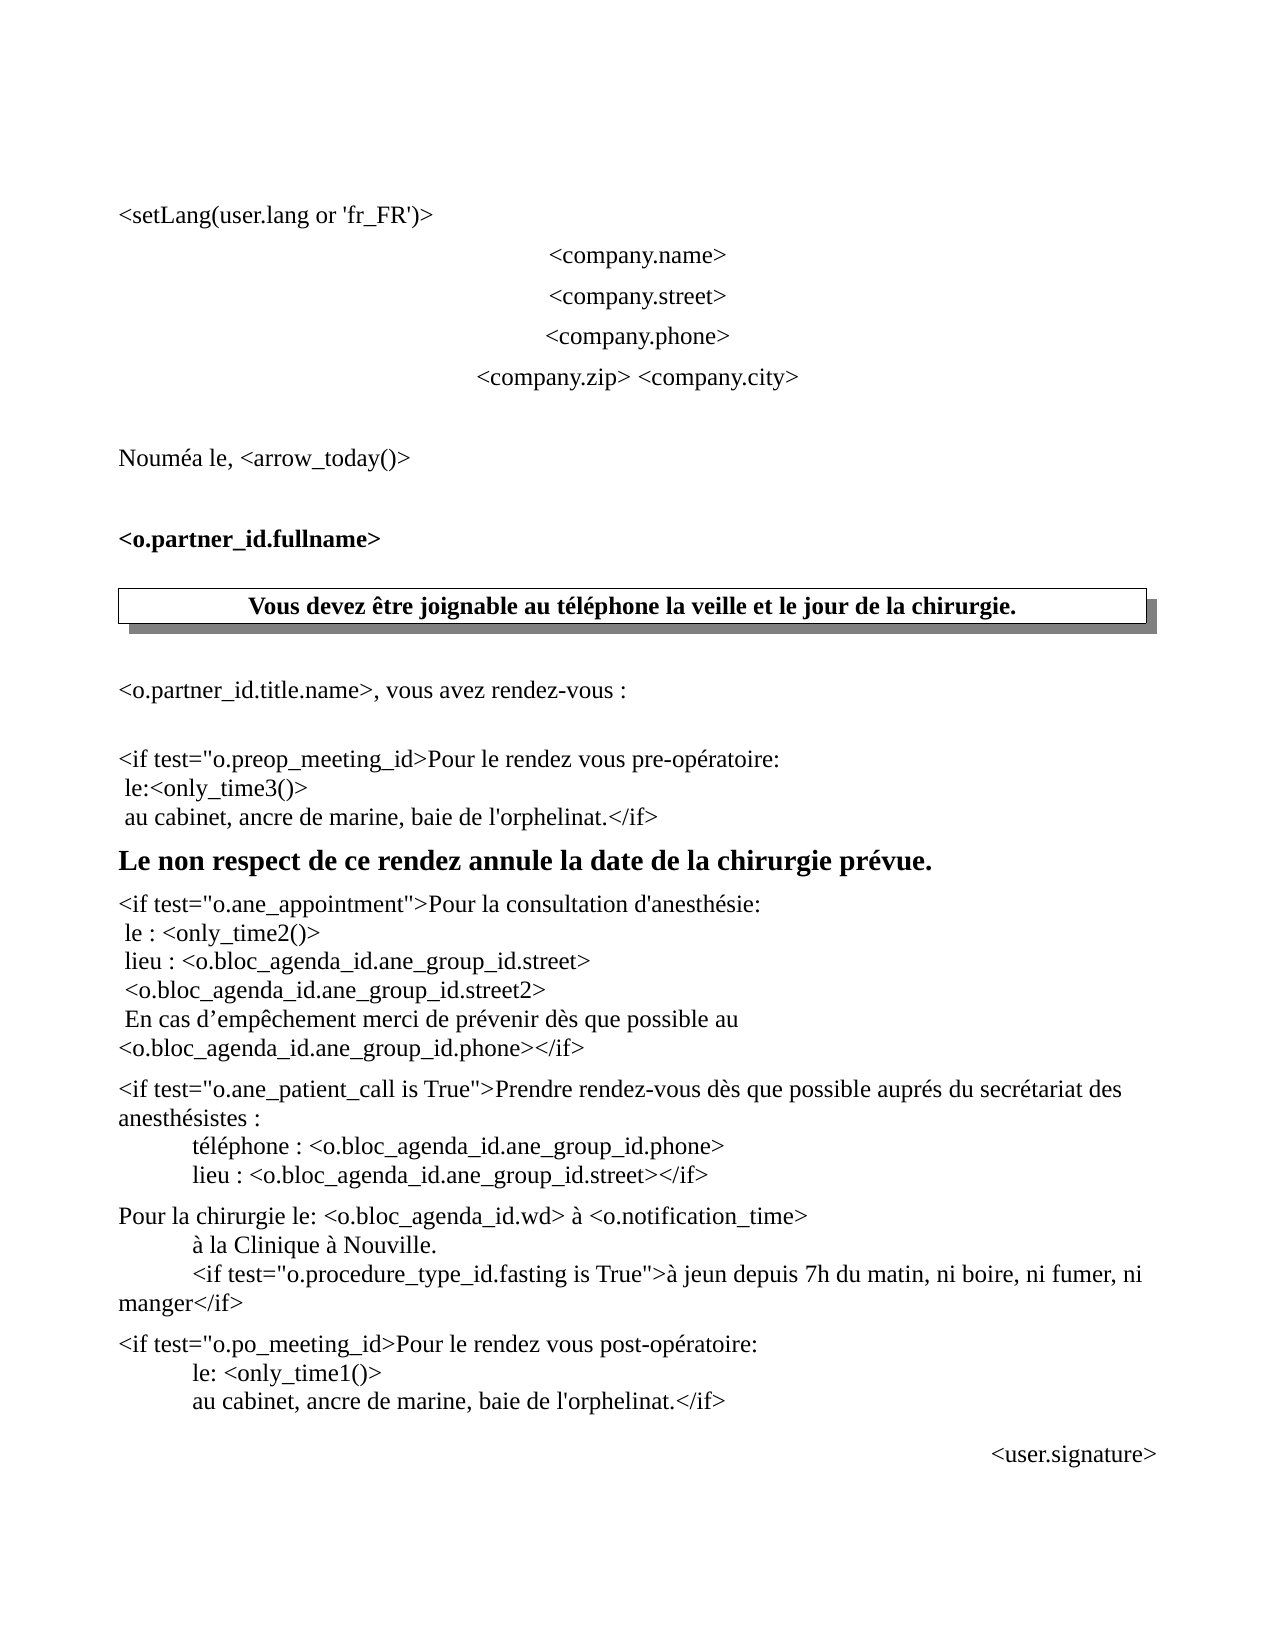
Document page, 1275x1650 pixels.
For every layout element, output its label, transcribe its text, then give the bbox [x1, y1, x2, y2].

text <user.signature> [118, 1439, 1157, 1468]
text <o.partner_id.title.name>, vous avez rendez-vous : [118, 675, 1157, 704]
text Nouméa le, <arrow_today()> [118, 443, 1157, 472]
text <company.name> [118, 240, 1157, 269]
text <if test="o.preop_meeting_id>Pour le rendez vous pre-opératoire: le:<only_time3()> au cabinet, ancre de marine, baie de l'orphelinat.</if> [118, 744, 1157, 830]
text <o.partner_id.fullname> [118, 524, 1157, 553]
text <company.zip> <company.city> [118, 362, 1157, 391]
text <if test="o.ane_patient_call is True">Prendre rendez-vous dès que possible auprés du secrétariat des anesthésistes : téléphone : <o.bloc_agenda_id.ane_group_id.phone> lieu : <o.bloc_agenda_id.ane_group_id.street></if> [118, 1074, 1157, 1189]
text Pour la chirurgie le: <o.bloc_agenda_id.wd> à <o.notification_time> à la Clinique à Nouville. <if test="o.procedure_type_id.fasting is True">à jeun depuis 7h du matin, ni boire, ni fumer, ni manger</if> [118, 1201, 1157, 1316]
text <if test="o.po_meeting_id>Pour le rendez vous post-opératoire: le: <only_time1()> au cabinet, ancre de marine, baie de l'orphelinat.</if> [118, 1329, 1157, 1415]
text <setLang(user.lang or 'fr_FR')> [118, 200, 1157, 229]
text Vous devez être joignable au téléphone la veille et le jour de la chirurgie. [119, 589, 1146, 623]
text <if test="o.ane_appointment">Pour la consultation d'anesthésie: le : <only_time2()> lieu : <o.bloc_agenda_id.ane_group_id.street> <o.bloc_agenda_id.ane_group_id.street2> En cas d’empêchement merci de prévenir dès que possible au <o.bloc_agenda_id.ane_group_id.phone></if> [118, 889, 1157, 1061]
text <company.street> [118, 281, 1157, 310]
text <company.phone> [118, 321, 1157, 350]
text Le non respect de ce rendez annule la date de la chirurgie prévue. [118, 843, 1157, 876]
